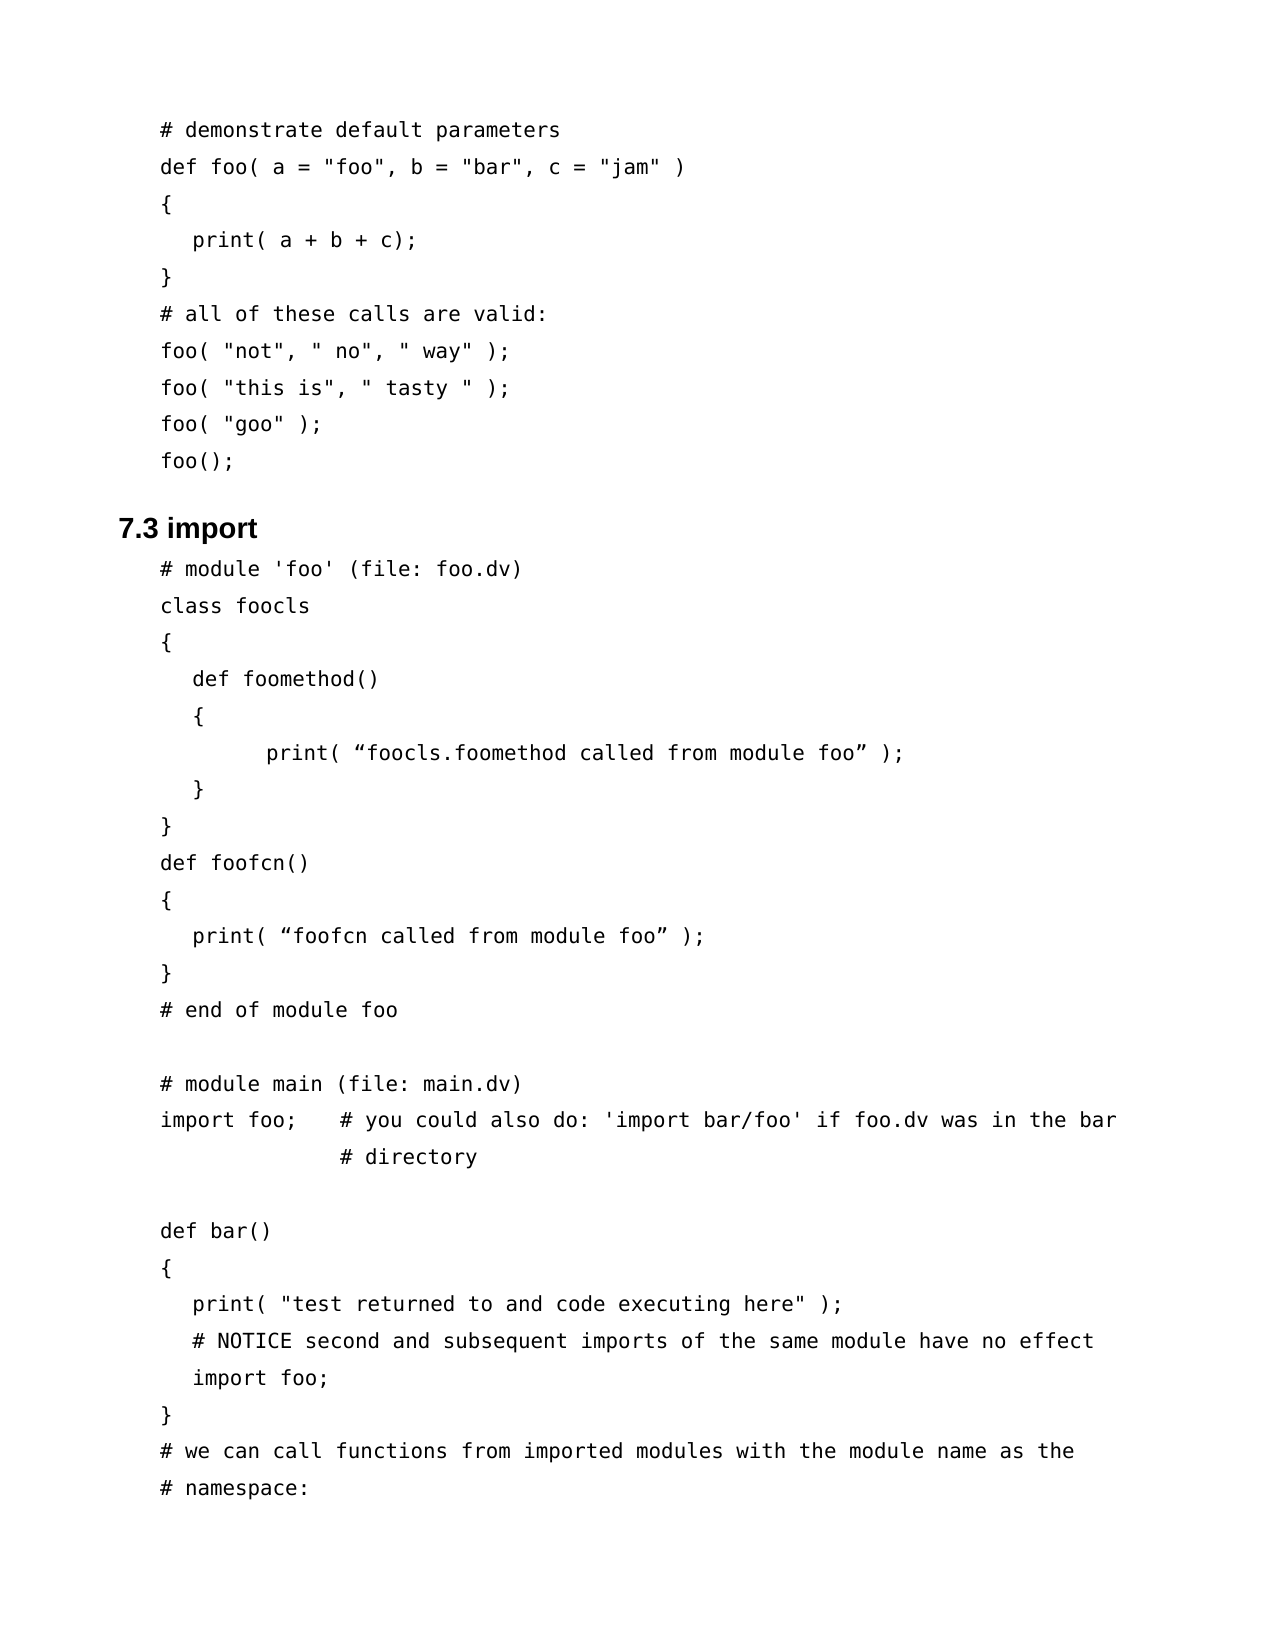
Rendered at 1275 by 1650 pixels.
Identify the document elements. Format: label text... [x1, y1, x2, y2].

text def foofcn() [118, 851, 1157, 875]
text # directory [118, 1145, 1157, 1169]
text { [118, 888, 1157, 912]
text print( “foofcn called from module foo” ); [118, 924, 1157, 949]
text def foomethod() [118, 667, 1157, 691]
text foo( "this is", " tasty " ); [118, 376, 1157, 400]
text foo( "goo" ); [118, 412, 1157, 437]
text # all of these calls are valid: [118, 302, 1157, 326]
text def bar() [118, 1219, 1157, 1243]
text import foo; # you could also do: 'import bar/foo' if foo.dv was in the bar [118, 1108, 1157, 1133]
text class foocls [118, 594, 1157, 618]
text { [118, 1256, 1157, 1280]
text } [118, 265, 1157, 289]
text # demonstrate default parameters [118, 118, 1157, 142]
text foo(); [118, 449, 1157, 473]
text import foo; [118, 1366, 1157, 1390]
text } [118, 1403, 1157, 1427]
text # end of module foo [118, 998, 1157, 1022]
text print( a + b + c); [118, 228, 1157, 253]
text { [118, 630, 1157, 655]
text print( “foocls.foomethod called from module foo” ); [118, 741, 1157, 765]
text } [118, 961, 1157, 986]
text # module 'foo' (file: foo.dv) [118, 557, 1157, 581]
text # module main (file: main.dv) [118, 1072, 1157, 1096]
text { [118, 704, 1157, 728]
text # NOTICE second and subsequent imports of the same module have no effect [118, 1329, 1157, 1353]
text # we can call functions from imported modules with the module name as the [118, 1439, 1157, 1464]
text } [118, 814, 1157, 838]
text def foo( a = "foo", b = "bar", c = "jam" ) [118, 155, 1157, 179]
text } [118, 777, 1157, 802]
text print( "test returned to and code executing here" ); [118, 1292, 1157, 1317]
text foo( "not", " no", " way" ); [118, 339, 1157, 363]
text # namespace: [118, 1476, 1157, 1500]
text { [118, 192, 1157, 216]
subtitle 7.3 import [118, 511, 1157, 544]
